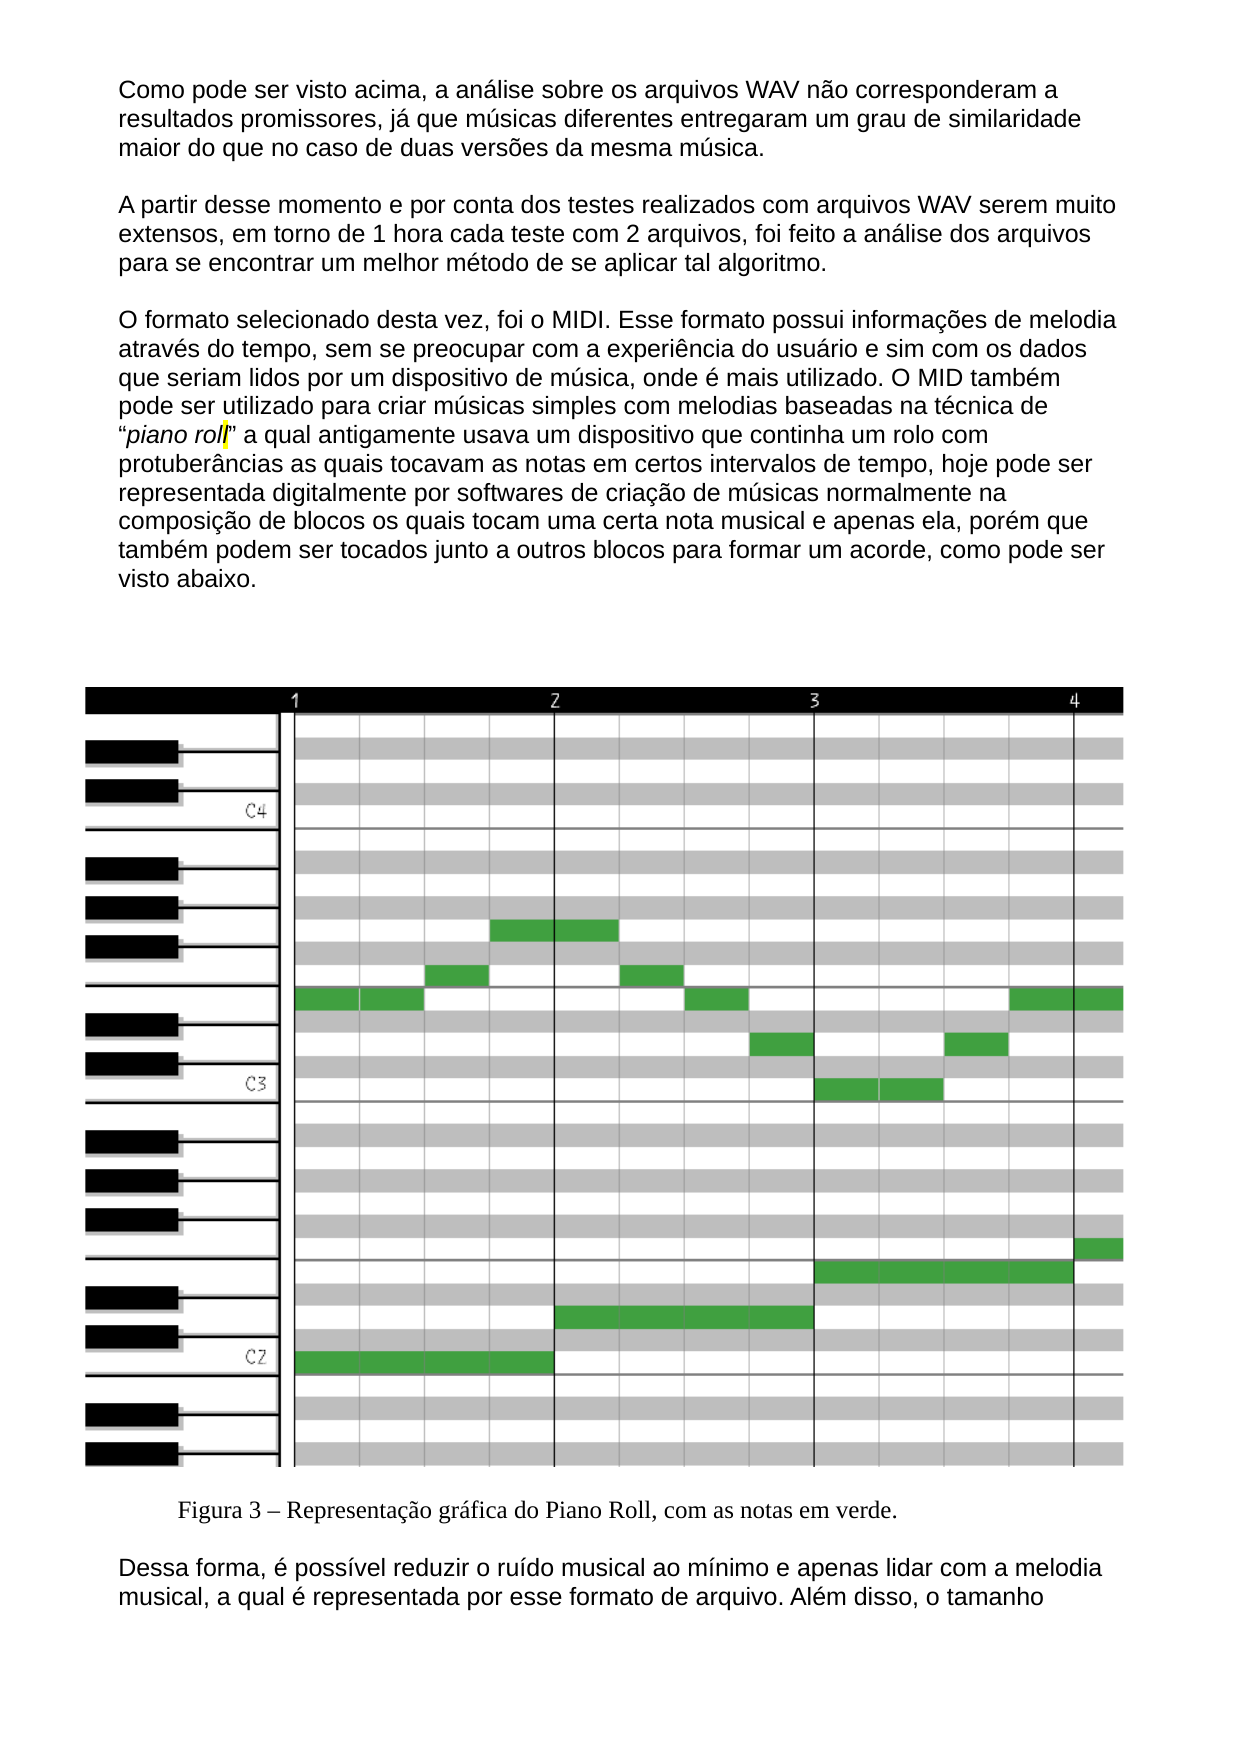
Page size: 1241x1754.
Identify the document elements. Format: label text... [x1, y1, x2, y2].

text Como pode ser visto acima, a análise sobre os arquivos WAV não corresponderam a resultados promissores, já que músicas diferentes entregaram um grau de similaridade maior do que no caso de duas versões da mesma música. [118, 75, 1122, 161]
text O formato selecionado desta vez, foi o MIDI. Esse formato possui informações de melodia através do tempo, sem se preocupar com a experiência do usuário e sim com os dados que seriam lidos por um dispositivo de música, onde é mais utilizado. O MID também pode ser utilizado para criar músicas simples com melodias baseadas na técnica de “piano roll” a qual antigamente usava um dispositivo que continha um rolo com protuberâncias as quais tocavam as notas em certos intervalos de tempo, hoje pode ser representada digitalmente por softwares de criação de músicas normalmente na composição de blocos os quais tocam uma certa nota musical e apenas ela, porém que também podem ser tocados junto a outros blocos para formar um acorde, como pode ser visto abaixo. [118, 305, 1122, 592]
text Figura 3 – Representação gráfica do Piano Roll, com as notas em verde. [177, 1495, 1063, 1524]
text A partir desse momento e por conta dos testes realizados com arquivos WAV serem muito extensos, em torno de 1 hora cada teste com 2 arquivos, foi feito a análise dos arquivos para se encontrar um melhor método de se aplicar tal algoritmo. [118, 190, 1122, 276]
picture [85, 687, 1124, 1467]
text Dessa forma, é possível reduzir o ruído musical ao mínimo e apenas lidar com a melodia musical, a qual é representada por esse formato de arquivo. Além disso, o tamanho [118, 1553, 1122, 1611]
